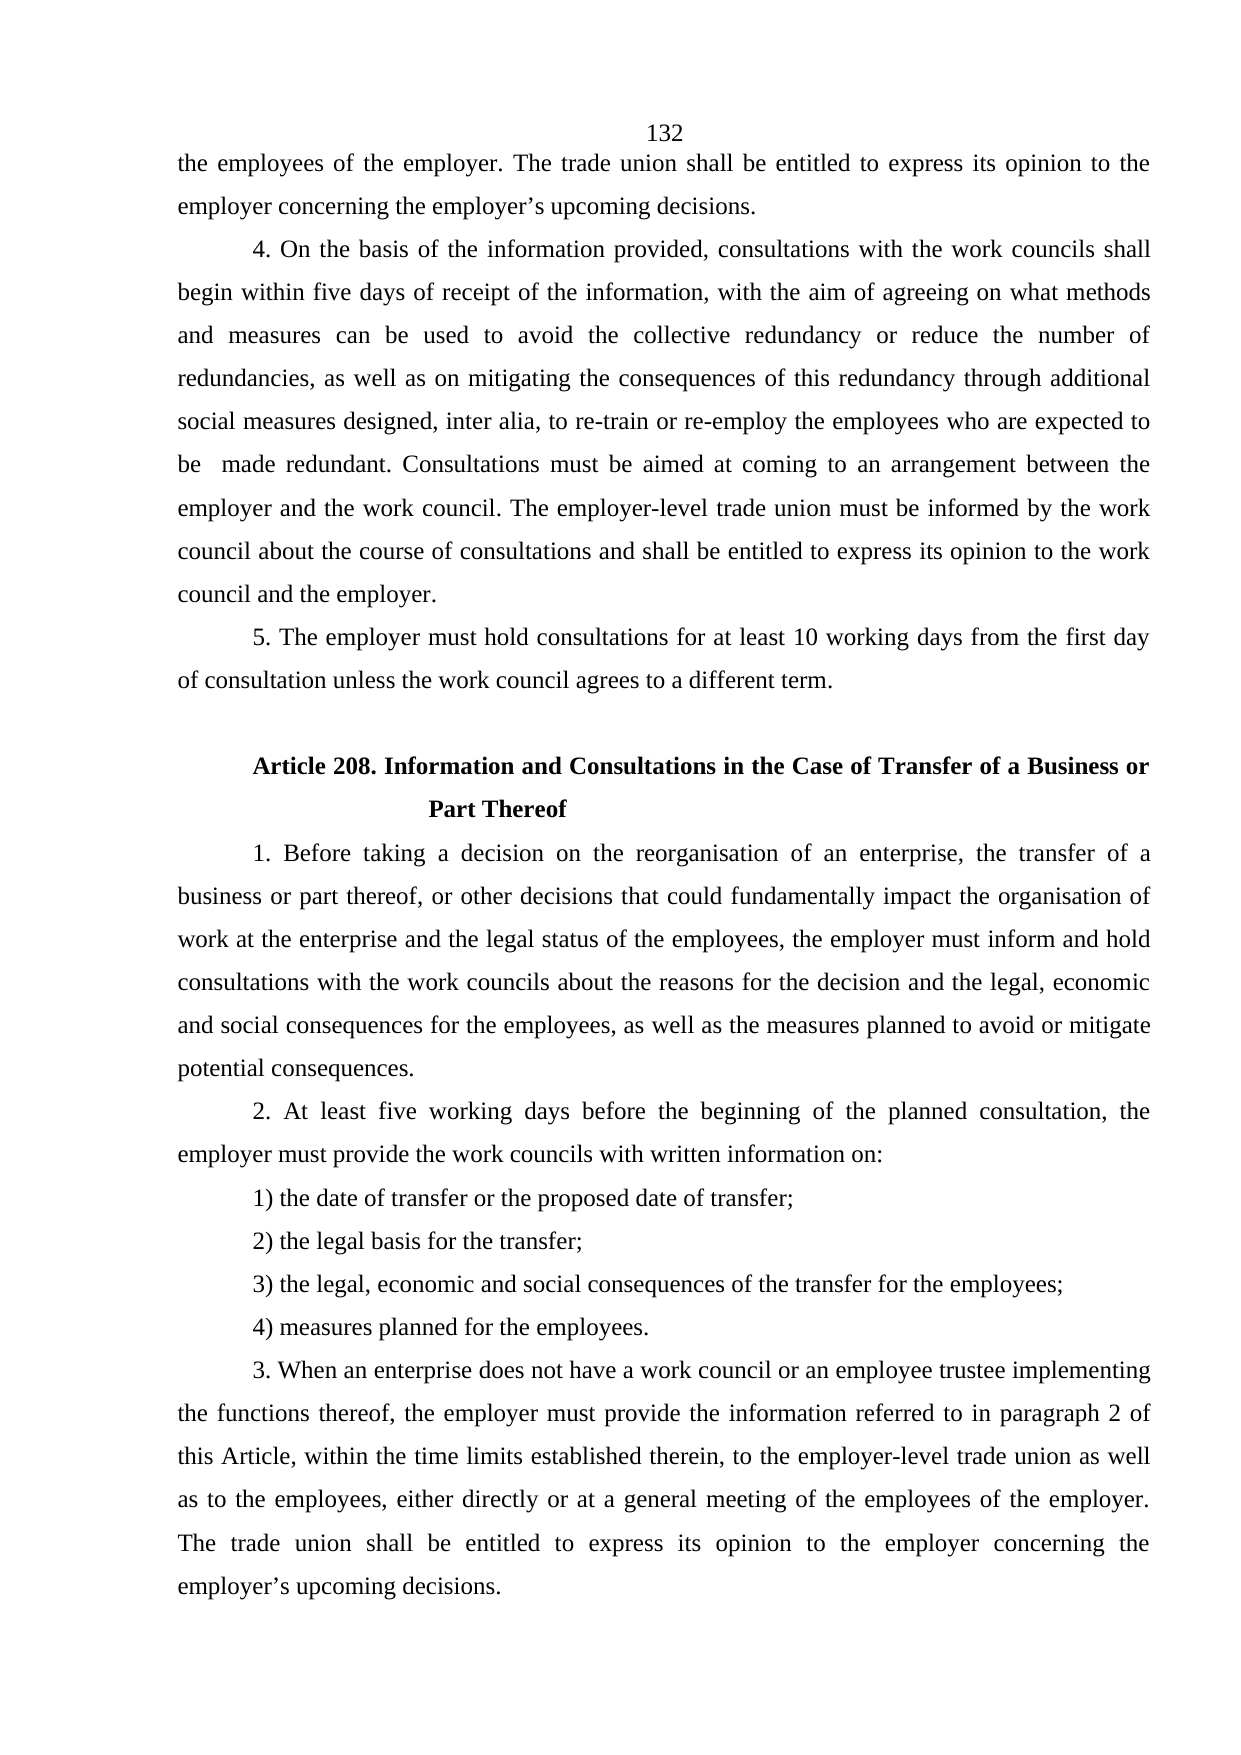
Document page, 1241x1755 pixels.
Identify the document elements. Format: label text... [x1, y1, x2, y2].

text 4) measures planned for the employees. [177, 1312, 1152, 1341]
text the employees of the employer. The trade union shall be entitled to express its opinion to the employer concerning the employer’s upcoming decisions. [177, 148, 1152, 219]
text 3. When an enterprise does not have a work council or an employee trustee implementing the functions thereof, the employer must provide the information referred to in paragraph 2 of this Article, within the time limits established therein, to the employer-level trade union as well as to the employees, either directly or at a general meeting of the employees of the employer. The trade union shall be entitled to express its opinion to the employer concerning the employer’s upcoming decisions. [177, 1355, 1152, 1599]
text 4. On the basis of the information provided, consultations with the work councils shall begin within five days of receipt of the information, with the aim of agreeing on what methods and measures can be used to avoid the collective redundancy or reduce the number of redundancies, as well as on mitigating the consequences of this redundancy through additional social measures designed, inter alia, to re-train or re-employ the employees who are expected to be made redundant. Consultations must be aimed at coming to an arrangement between the employer and the work council. The employer-level trade union must be informed by the work council about the course of consultations and shall be entitled to express its opinion to the work council and the employer. [177, 234, 1152, 608]
text 2. At least five working days before the beginning of the planned consultation, the employer must provide the work councils with written information on: [177, 1096, 1152, 1168]
text 1. Before taking a decision on the reorganisation of an enterprise, the transfer of a business or part thereof, or other decisions that could fundamentally impact the organisation of work at the enterprise and the legal status of the employees, the employer must inform and hold consultations with the work councils about the reasons for the decision and the legal, economic and social consequences for the employees, as well as the measures planned to avoid or mitigate potential consequences. [177, 838, 1152, 1082]
text Article 208. Information and Consultations in the Case of Transfer of a Business or Part Thereof [252, 751, 1152, 823]
text 3) the legal, economic and social consequences of the transfer for the employees; [177, 1269, 1152, 1298]
text 2) the legal basis for the transfer; [177, 1226, 1152, 1254]
text 1) the date of transfer or the proposed date of transfer; [177, 1183, 1152, 1211]
text 5. The employer must hold consultations for at least 10 working days from the first day of consultation unless the work council agrees to a different term. [177, 622, 1152, 694]
